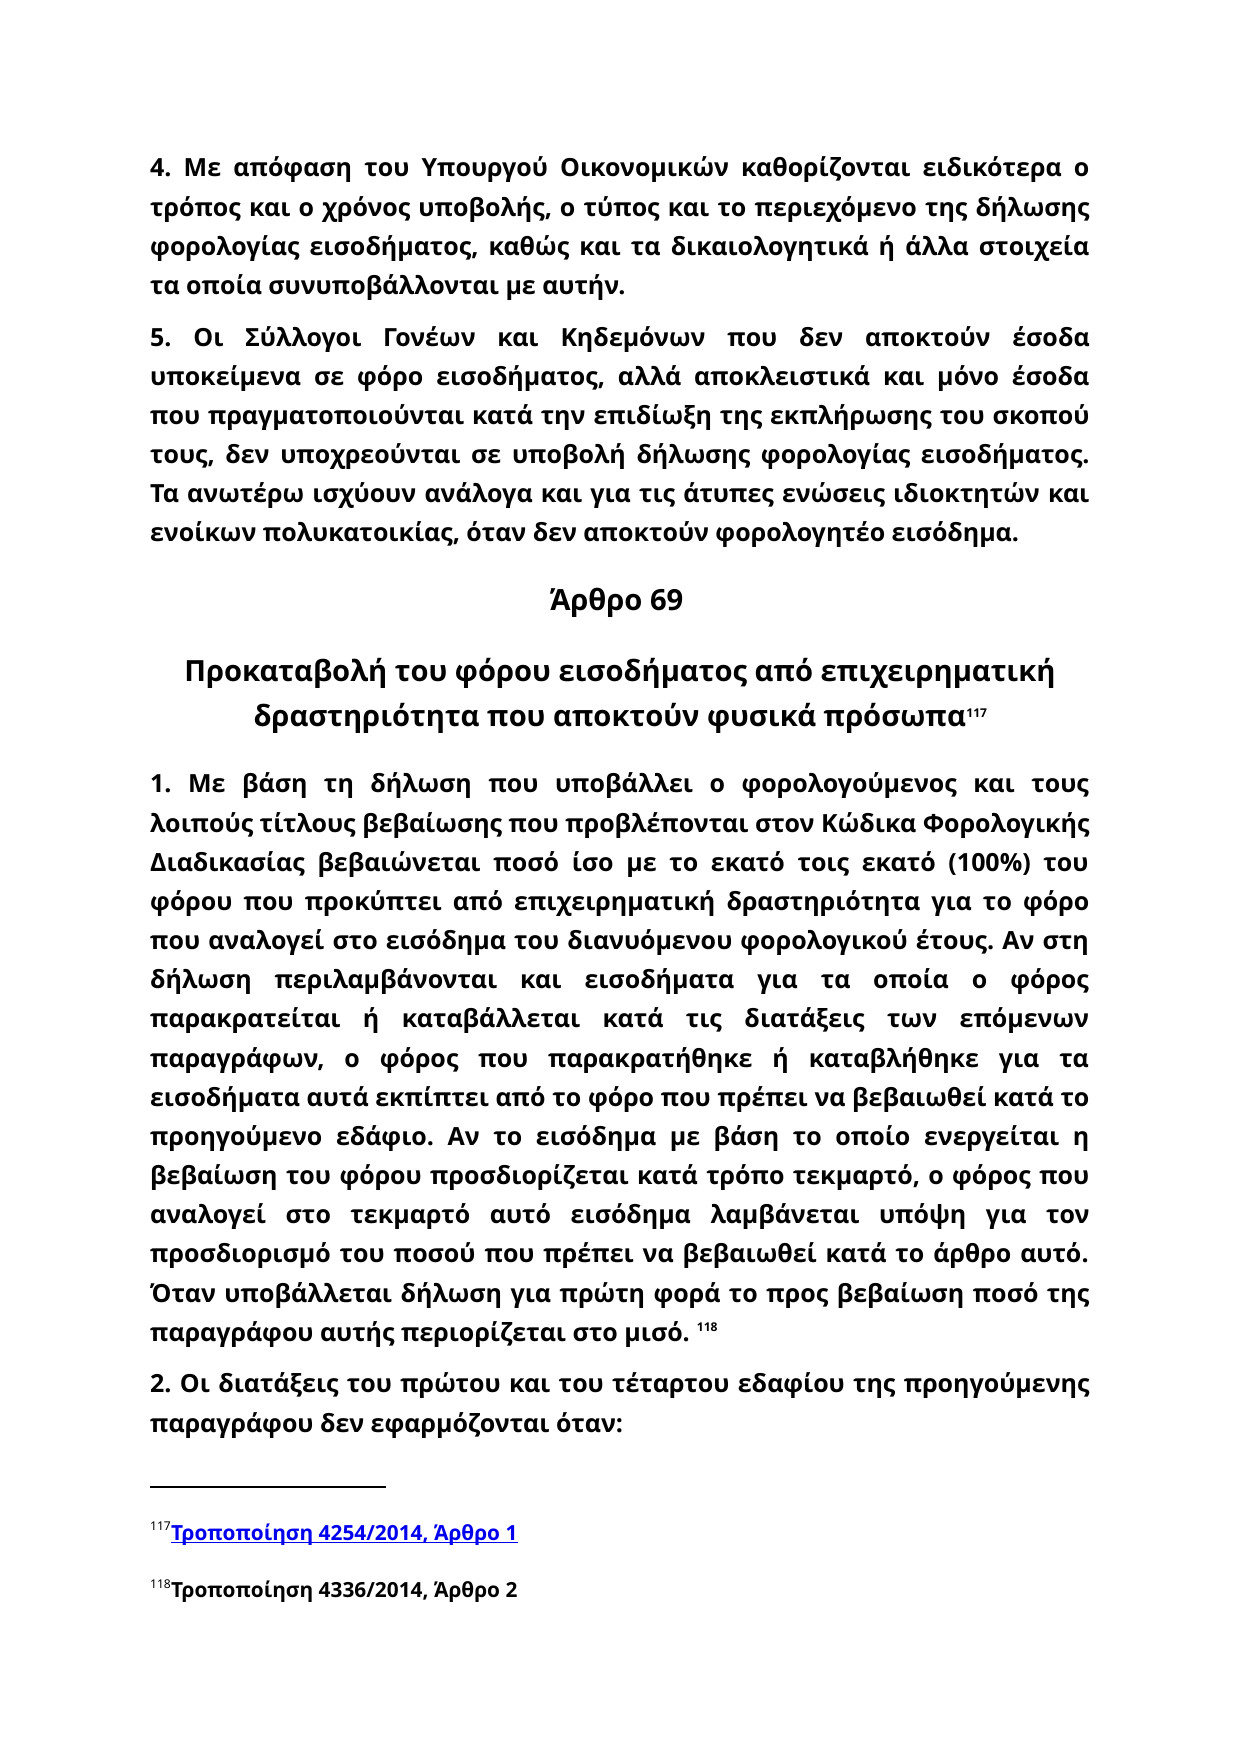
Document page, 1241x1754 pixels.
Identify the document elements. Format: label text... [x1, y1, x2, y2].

text 2. Οι διατάξεις του πρώτου και του τέταρτου εδαφίου της προηγούμενης παραγράφου δεν εφαρμόζονται όταν: [150, 1366, 1090, 1439]
text 4. Με απόφαση του Υπουργού Οικονομικών καθορίζονται ειδικότερα ο τρόπος και ο χρόνος υποβολής, ο τύπος και το περιεχόμενο της δήλωσης φορολογίας εισοδήματος, καθώς και τα δικαιολογητικά ή άλλα στοιχεία τα οποία συνυποβάλλονται με αυτήν. [150, 150, 1090, 302]
text Τροποποίηση 4254/2014, Άρθρο 1 [150, 1518, 1090, 1546]
subtitle Άρθρο 69 [150, 579, 1090, 619]
text Τροποποίηση 4336/2014, Άρθρο 2 [150, 1576, 1090, 1604]
text 1. Με βάση τη δήλωση που υποβάλλει ο φορολογούμενος και τους λοιπούς τίτλους βεβαίωσης που προβλέπονται στον Κώδικα Φορολογικής Διαδικασίας βεβαιώνεται ποσό ίσο με το εκατό τοις εκατό (100%) του φόρου που προκύπτει από επιχειρηματική δραστηριότητα για το φόρο που αναλογεί στο εισόδημα του διανυόμενου φορολογικού έτους. Αν στη δήλωση περιλαμβάνονται και εισοδήματα για τα οποία ο φόρος παρακρατείται ή καταβάλλεται κατά τις διατάξεις των επόμενων παραγράφων, ο φόρος που παρακρατήθηκε ή καταβλήθηκε για τα εισοδήματα αυτά εκπίπτει από το φόρο που πρέπει να βεβαιωθεί κατά το προηγούμενο εδάφιο. Αν το εισόδημα με βάση το οποίο ενεργείται η βεβαίωση του φόρου προσδιορίζεται κατά τρόπο τεκμαρτό, ο φόρος που αναλογεί στο τεκμαρτό αυτό εισόδημα λαμβάνεται υπόψη για τον προσδιορισμό του ποσού που πρέπει να βεβαιωθεί κατά το άρθρο αυτό. Όταν υποβάλλεται δήλωση για πρώτη φορά το προς βεβαίωση ποσό της παραγράφου αυτής περιορίζεται στο μισό. [150, 766, 1090, 1348]
text 5. Οι Σύλλογοι Γονέων και Κηδεμόνων που δεν αποκτούν έσοδα υποκείμενα σε φόρο εισοδήματος, αλλά αποκλειστικά και μόνο έσοδα που πραγματοποιούνται κατά την επιδίωξη της εκπλήρωσης του σκοπού τους, δεν υποχρεούνται σε υποβολή δήλωσης φορολογίας εισοδήματος. Τα ανωτέρω ισχύουν ανάλογα και για τις άτυπες ενώσεις ιδιοκτητών και ενοίκων πολυκατοικίας, όταν δεν αποκτούν φορολογητέο εισόδημα. [150, 319, 1090, 549]
subtitle Προκαταβολή του φόρου εισοδήματος από επιχειρηματική δραστηριότητα που αποκτούν φυσικά πρόσωπα [150, 650, 1090, 735]
